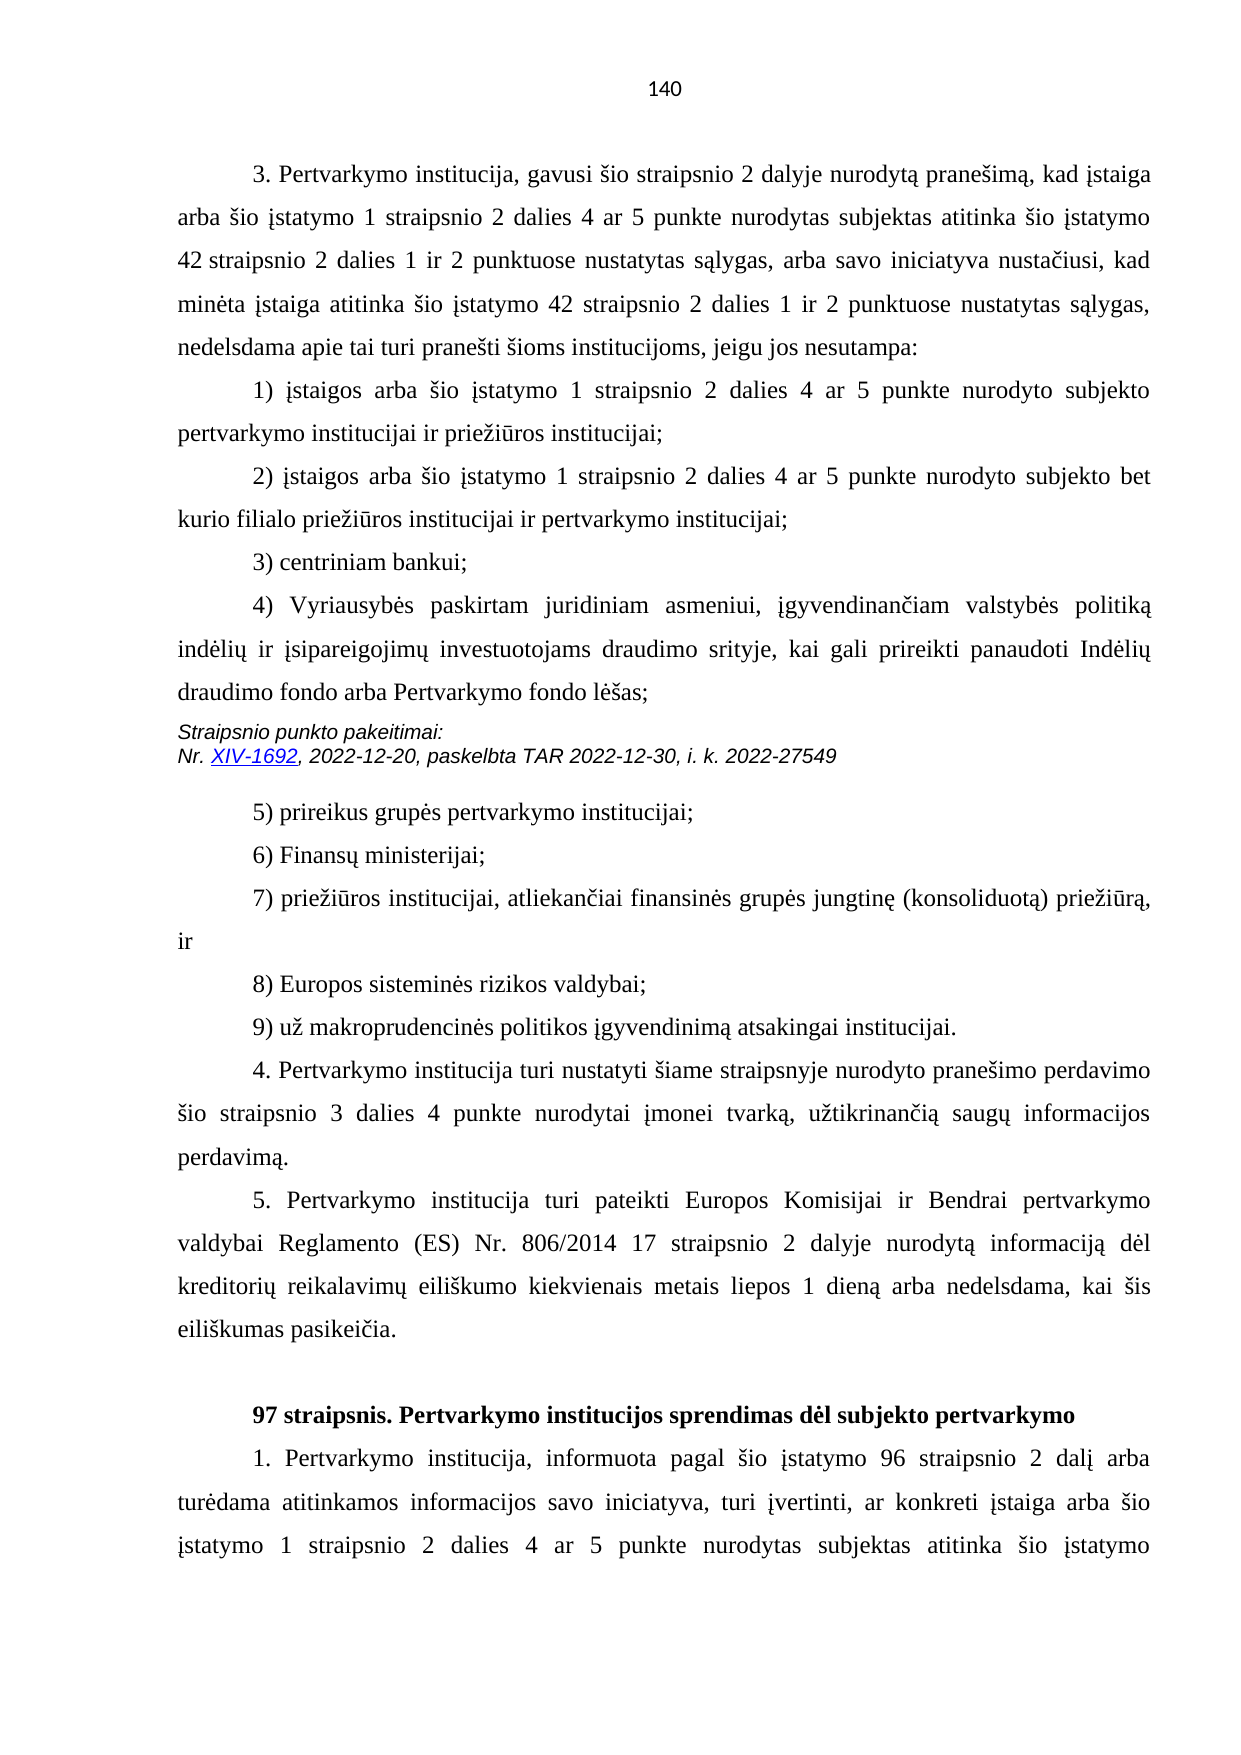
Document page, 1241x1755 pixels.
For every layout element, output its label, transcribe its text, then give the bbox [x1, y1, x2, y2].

text 2) įstaigos arba šio įstatymo 1 straipsnio 2 dalies 4 ar 5 punkte nurodyto subjekto bet kurio filialo priežiūros institucijai ir pertvarkymo institucijai; [177, 461, 1152, 533]
text 5. Pertvarkymo institucija turi pateikti Europos Komisijai ir Bendrai pertvarkymo valdybai Reglamento (ES) Nr. 806/2014 17 straipsnio 2 dalyje nurodytą informaciją dėl kreditorių reikalavimų eiliškumo kiekvienais metais liepos 1 dieną arba nedelsdama, kai šis eiliškumas pasikeičia. [177, 1185, 1152, 1343]
text 6) Finansų ministerijai; [177, 840, 1152, 868]
text 9) už makroprudencinės politikos įgyvendinimą atsakingai institucijai. [177, 1012, 1152, 1041]
text 5) prireikus grupės pertvarkymo institucijai; [177, 797, 1152, 825]
text 4. Pertvarkymo institucija turi nustatyti šiame straipsnyje nurodyto pranešimo perdavimo šio straipsnio 3 dalies 4 punkte nurodytai įmonei tvarką, užtikrinančią saugų informacijos perdavimą. [177, 1055, 1152, 1170]
text 1) įstaigos arba šio įstatymo 1 straipsnio 2 dalies 4 ar 5 punkte nurodyto subjekto pertvarkymo institucijai ir priežiūros institucijai; [177, 375, 1152, 447]
text 7) priežiūros institucijai, atliekančiai finansinės grupės jungtinę (konsoliduotą) priežiūrą, ir [177, 883, 1152, 955]
text 4) Vyriausybės paskirtam juridiniam asmeniui, įgyvendinančiam valstybės politiką indėlių ir įsipareigojimų investuotojams draudimo srityje, kai gali prireikti panaudoti Indėlių draudimo fondo arba Pertvarkymo fondo lėšas; [177, 591, 1152, 706]
text 8) Europos sisteminės rizikos valdybai; [177, 969, 1152, 998]
text 3) centriniam bankui; [177, 547, 1152, 576]
text 97 straipsnis. Pertvarkymo institucijos sprendimas dėl subjekto pertvarkymo [177, 1400, 1152, 1429]
text Nr. XIV-1692, 2022-12-20, paskelbta TAR 2022-12-30, i. k. 2022-27549 [177, 744, 1152, 768]
text Straipsnio punkto pakeitimai: [177, 720, 1152, 744]
text 1. Pertvarkymo institucija, informuota pagal šio įstatymo 96 straipsnio 2 dalį arba turėdama atitinkamos informacijos savo iniciatyva, turi įvertinti, ar konkreti įstaiga arba šio įstatymo 1 straipsnio 2 dalies 4 ar 5 punkte nurodytas subjektas atitinka šio įstatymo [177, 1443, 1152, 1558]
text 3. Pertvarkymo institucija, gavusi šio straipsnio 2 dalyje nurodytą pranešimą, kad įstaiga arba šio įstatymo 1 straipsnio 2 dalies 4 ar 5 punkte nurodytas subjektas atitinka šio įstatymo 42 straipsnio 2 dalies 1 ir 2 punktuose nustatytas sąlygas, arba savo iniciatyva nustačiusi, kad minėta įstaiga atitinka šio įstatymo 42 straipsnio 2 dalies 1 ir 2 punktuose nustatytas sąlygas, nedelsdama apie tai turi pranešti šioms institucijoms, jeigu jos nesutampa: [177, 159, 1152, 361]
